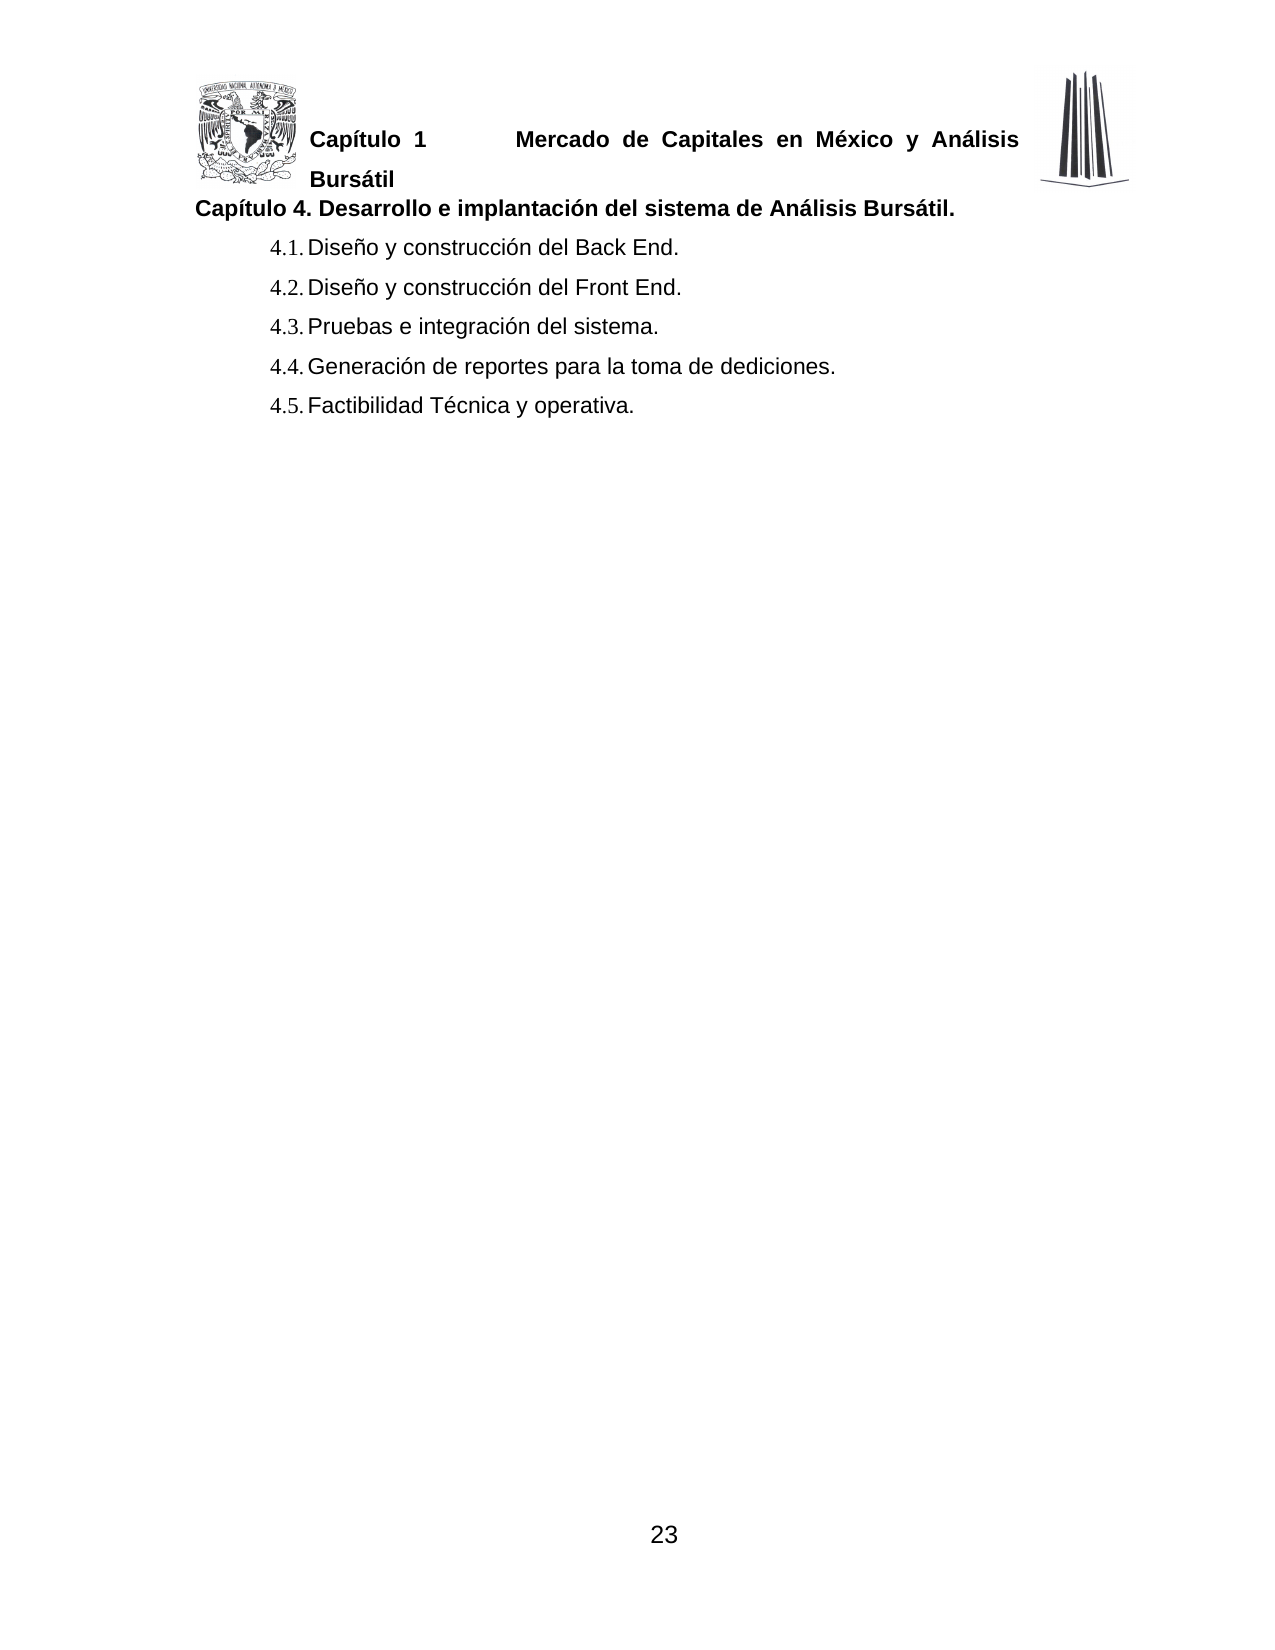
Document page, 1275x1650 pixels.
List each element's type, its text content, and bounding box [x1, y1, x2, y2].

picture [1034, 65, 1136, 193]
list Factibilidad Técnica y operativa. [270, 392, 1133, 419]
list Generación de reportes para la toma de dediciones. [270, 353, 1133, 379]
list Diseño y construcción del Back End. [270, 234, 1133, 261]
list Pruebas e integración del sistema. [270, 313, 1133, 340]
text Capítulo 4. Desarrollo e implantación del sistema de Análisis Bursátil. [195, 195, 1133, 221]
list Diseño y construcción del Front End. [270, 274, 1133, 300]
